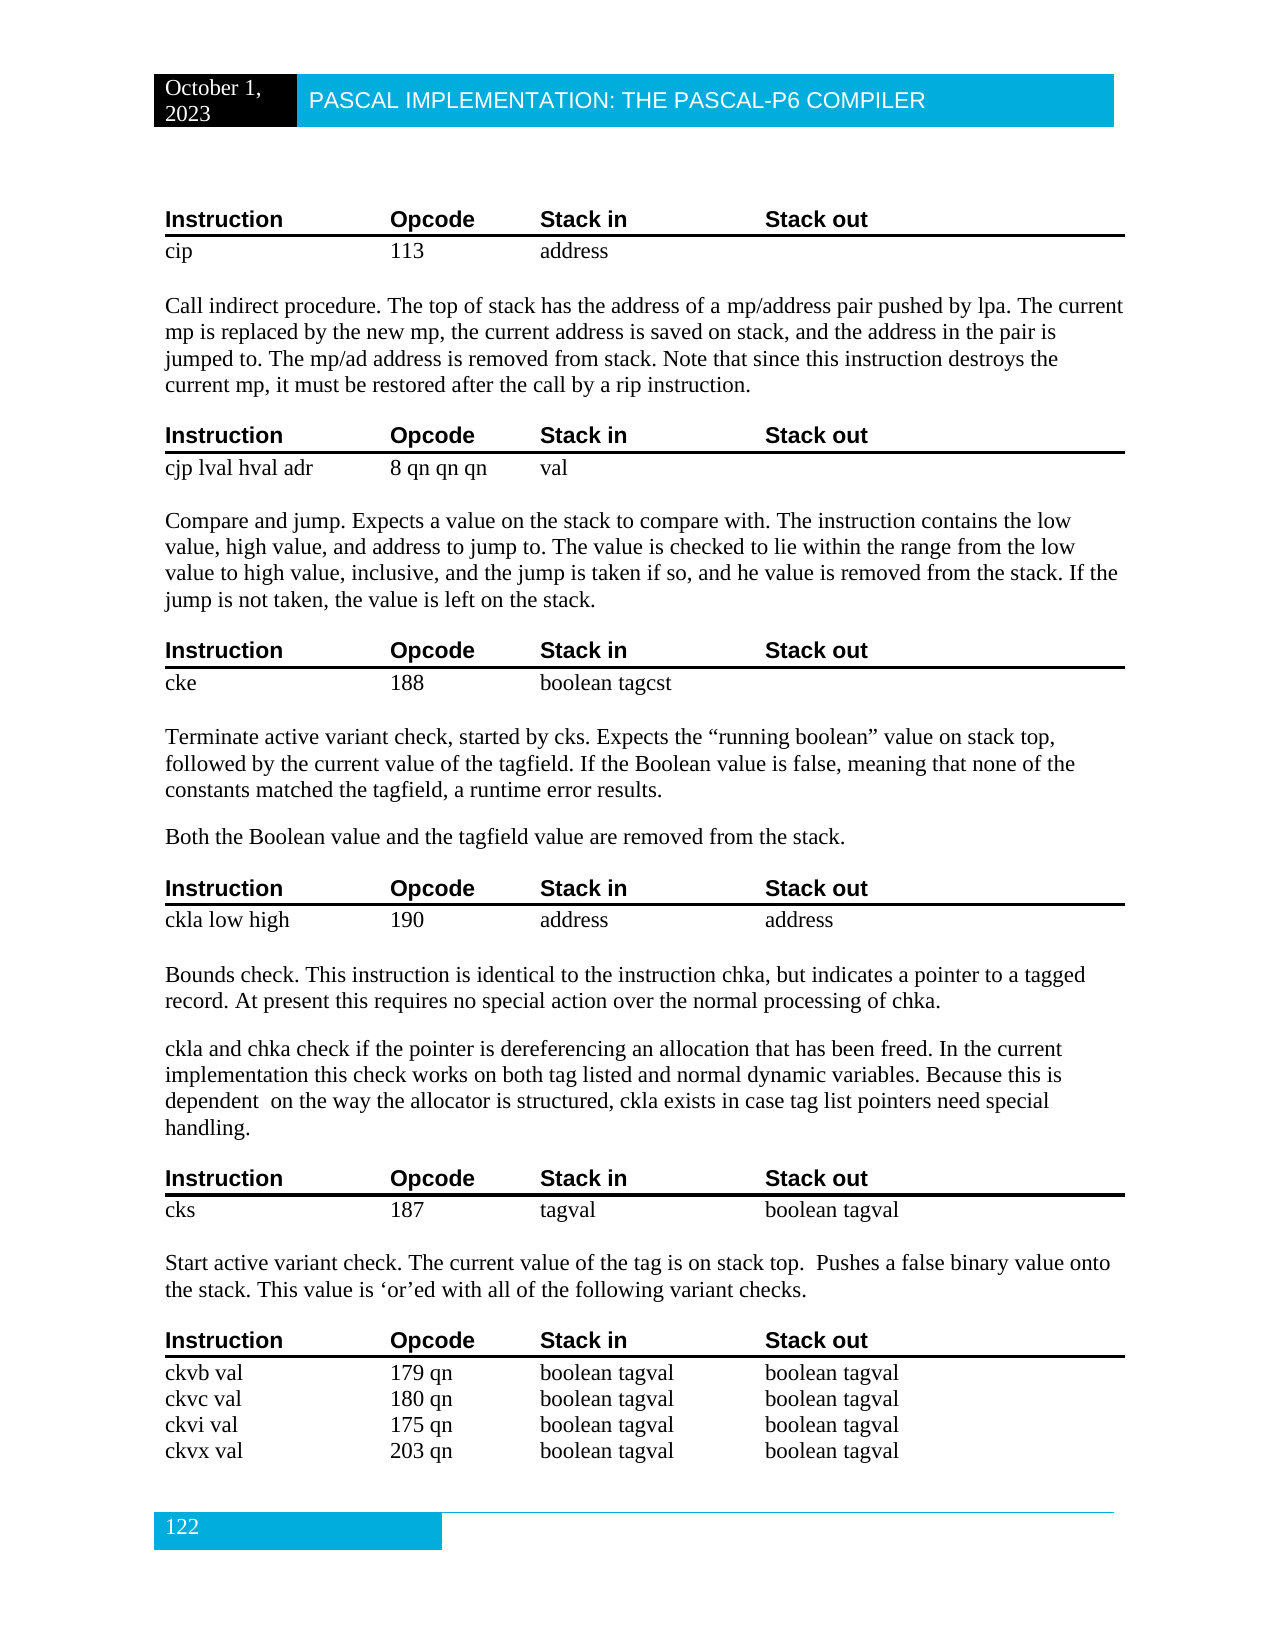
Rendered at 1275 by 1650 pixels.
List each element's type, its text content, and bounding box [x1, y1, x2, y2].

text Terminate active variant check, started by cks. Expects the “running boolean” value on stack top, followed by the current value of the tagfield. If the Boolean value is false, meaning that none of the constants matched the tagfield, a runtime error results. [165, 723, 1125, 802]
text Compare and jump. Expects a value on the stack to compare with. The instruction contains the low value, high value, and address to jump to. The value is checked to lie within the range from the low value to high value, inclusive, and the jump is taken if so, and he value is removed from the stack. If the jump is not taken, the value is left on the stack. [165, 507, 1125, 612]
text Call indirect procedure. The top of stack has the address of a mp/address pair pushed by lpa. The current mp is replaced by the new mp, the current address is saved on stack, and the address in the pair is jumped to. The mp/ad address is removed from stack. Note that since this instruction destroys the current mp, it must be restored after the call by a rip instruction. [165, 292, 1125, 397]
text Instruction Opcode Stack in Stack out [165, 875, 1125, 903]
text ckvi val 175 qn boolean tagval boolean tagval [165, 1411, 1125, 1438]
text ckvx val 203 qn boolean tagval boolean tagval [165, 1438, 1125, 1464]
text ckla low high 190 address address [165, 906, 1125, 933]
text Both the Boolean value and the tagfield value are removed from the stack. [165, 823, 1125, 850]
text cjp lval hval adr 8 qn qn qn val [165, 454, 1125, 480]
text cke 188 boolean tagcst [165, 669, 1125, 695]
text Instruction Opcode Stack in Stack out [165, 1165, 1125, 1193]
text ckla and chka check if the pointer is dereferencing an allocation that has been freed. In the current implementation this check works on both tag listed and normal dynamic variables. Because this is dependent on the way the allocator is structured, ckla exists in case tag list pointers need special handling. [165, 1034, 1125, 1140]
text Instruction Opcode Stack in Stack out [165, 637, 1125, 666]
text Instruction Opcode Stack in Stack out [165, 422, 1125, 451]
text cks 187 tagval boolean tagval [165, 1197, 1125, 1223]
text ckvb val 179 qn boolean tagval boolean tagval [165, 1358, 1125, 1385]
text Start active variant check. The current value of the tag is on stack top. Pushes a false binary value onto the stack. This value is ‘or’ed with all of the following variant checks. [165, 1249, 1125, 1302]
text Bounds check. This instruction is identical to the instruction chka, but indicates a pointer to a tagged record. At present this requires no special action over the normal processing of chka. [165, 961, 1125, 1014]
text Instruction Opcode Stack in Stack out [165, 206, 1125, 234]
text ckvc val 180 qn boolean tagval boolean tagval [165, 1385, 1125, 1411]
text Instruction Opcode Stack in Stack out [165, 1327, 1125, 1355]
text cip 113 address [165, 237, 1125, 263]
